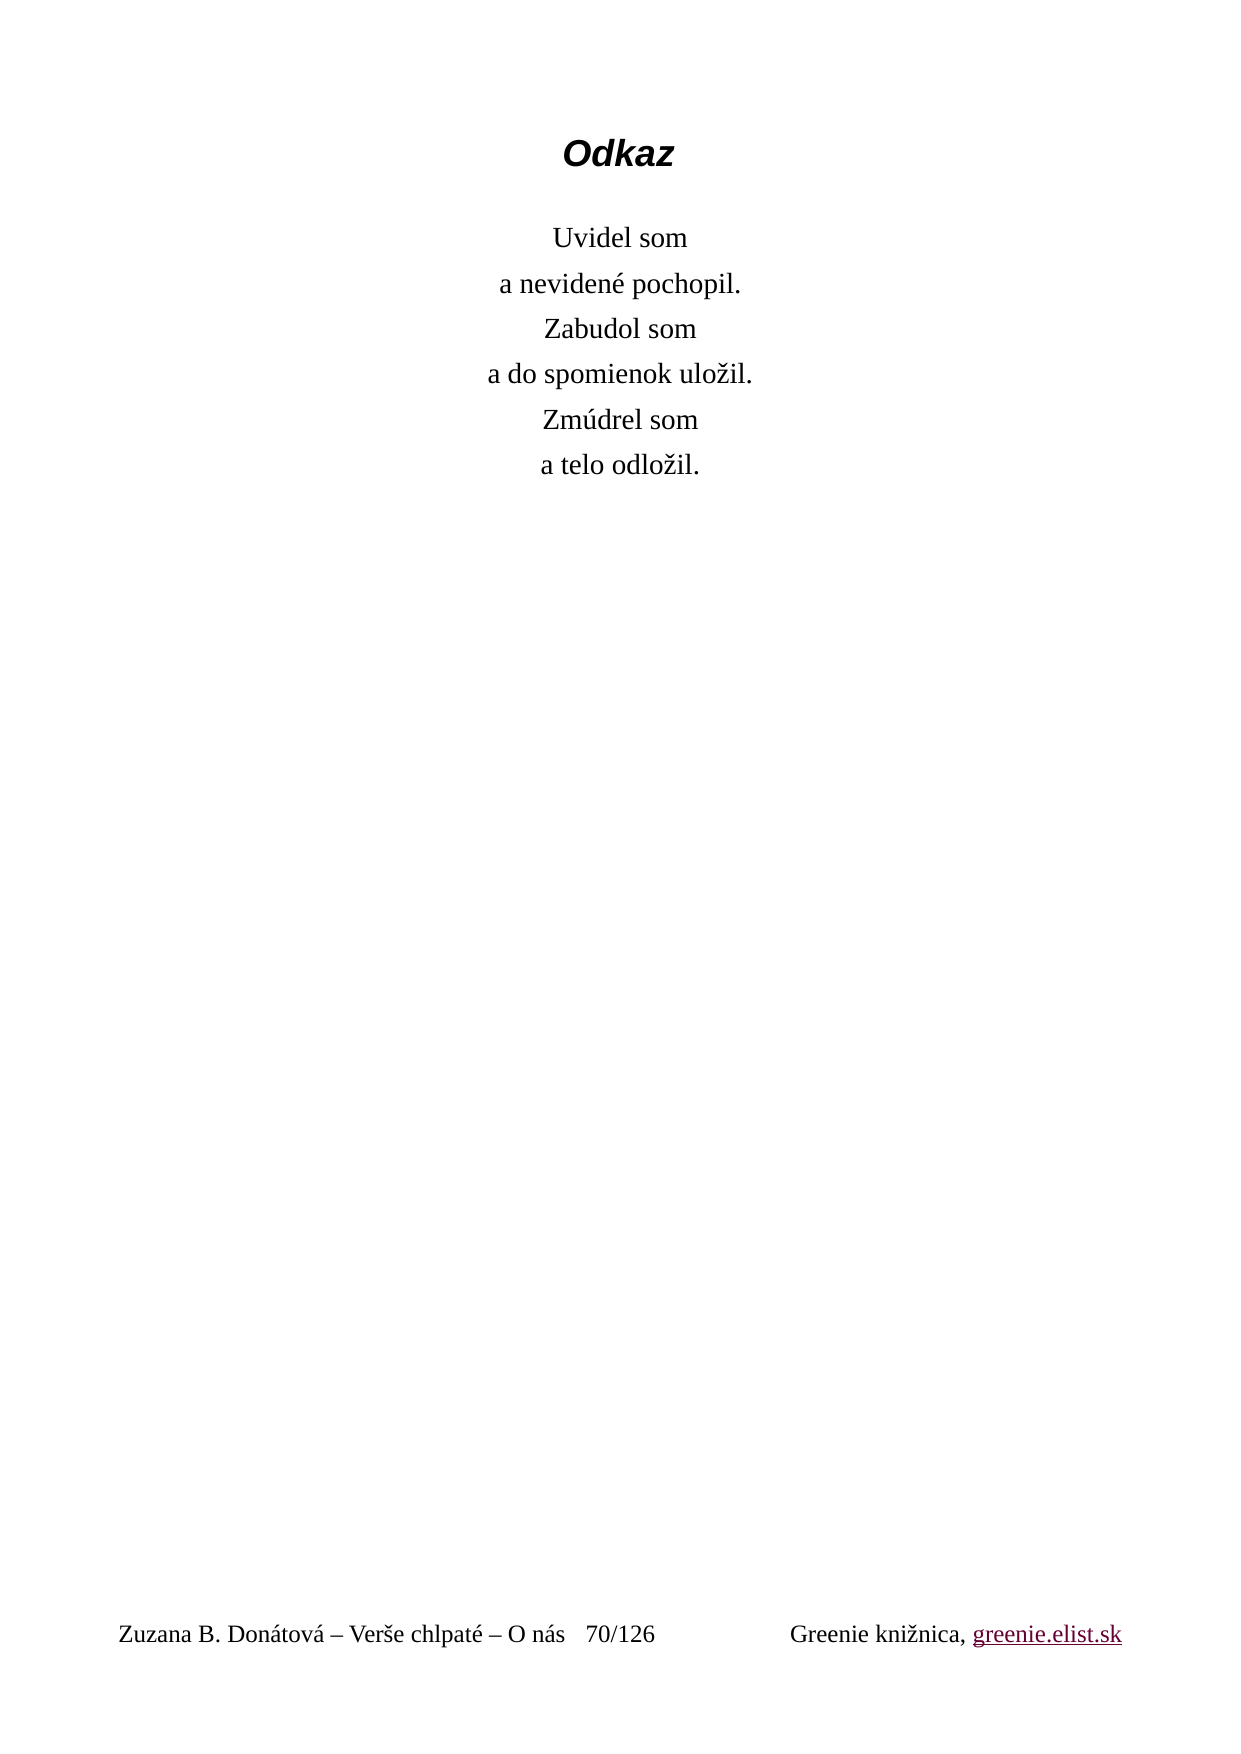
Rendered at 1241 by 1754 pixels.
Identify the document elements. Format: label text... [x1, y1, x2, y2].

subtitle Odkaz [106, 131, 1134, 174]
text Zmúdrel som [106, 402, 1134, 435]
text Zabudol som [106, 311, 1134, 345]
text a do spomienok uložil. [106, 356, 1134, 390]
text a telo odložil. [106, 447, 1134, 481]
text a nevidené pochopil. [106, 266, 1134, 299]
text Uvidel som [106, 221, 1134, 254]
